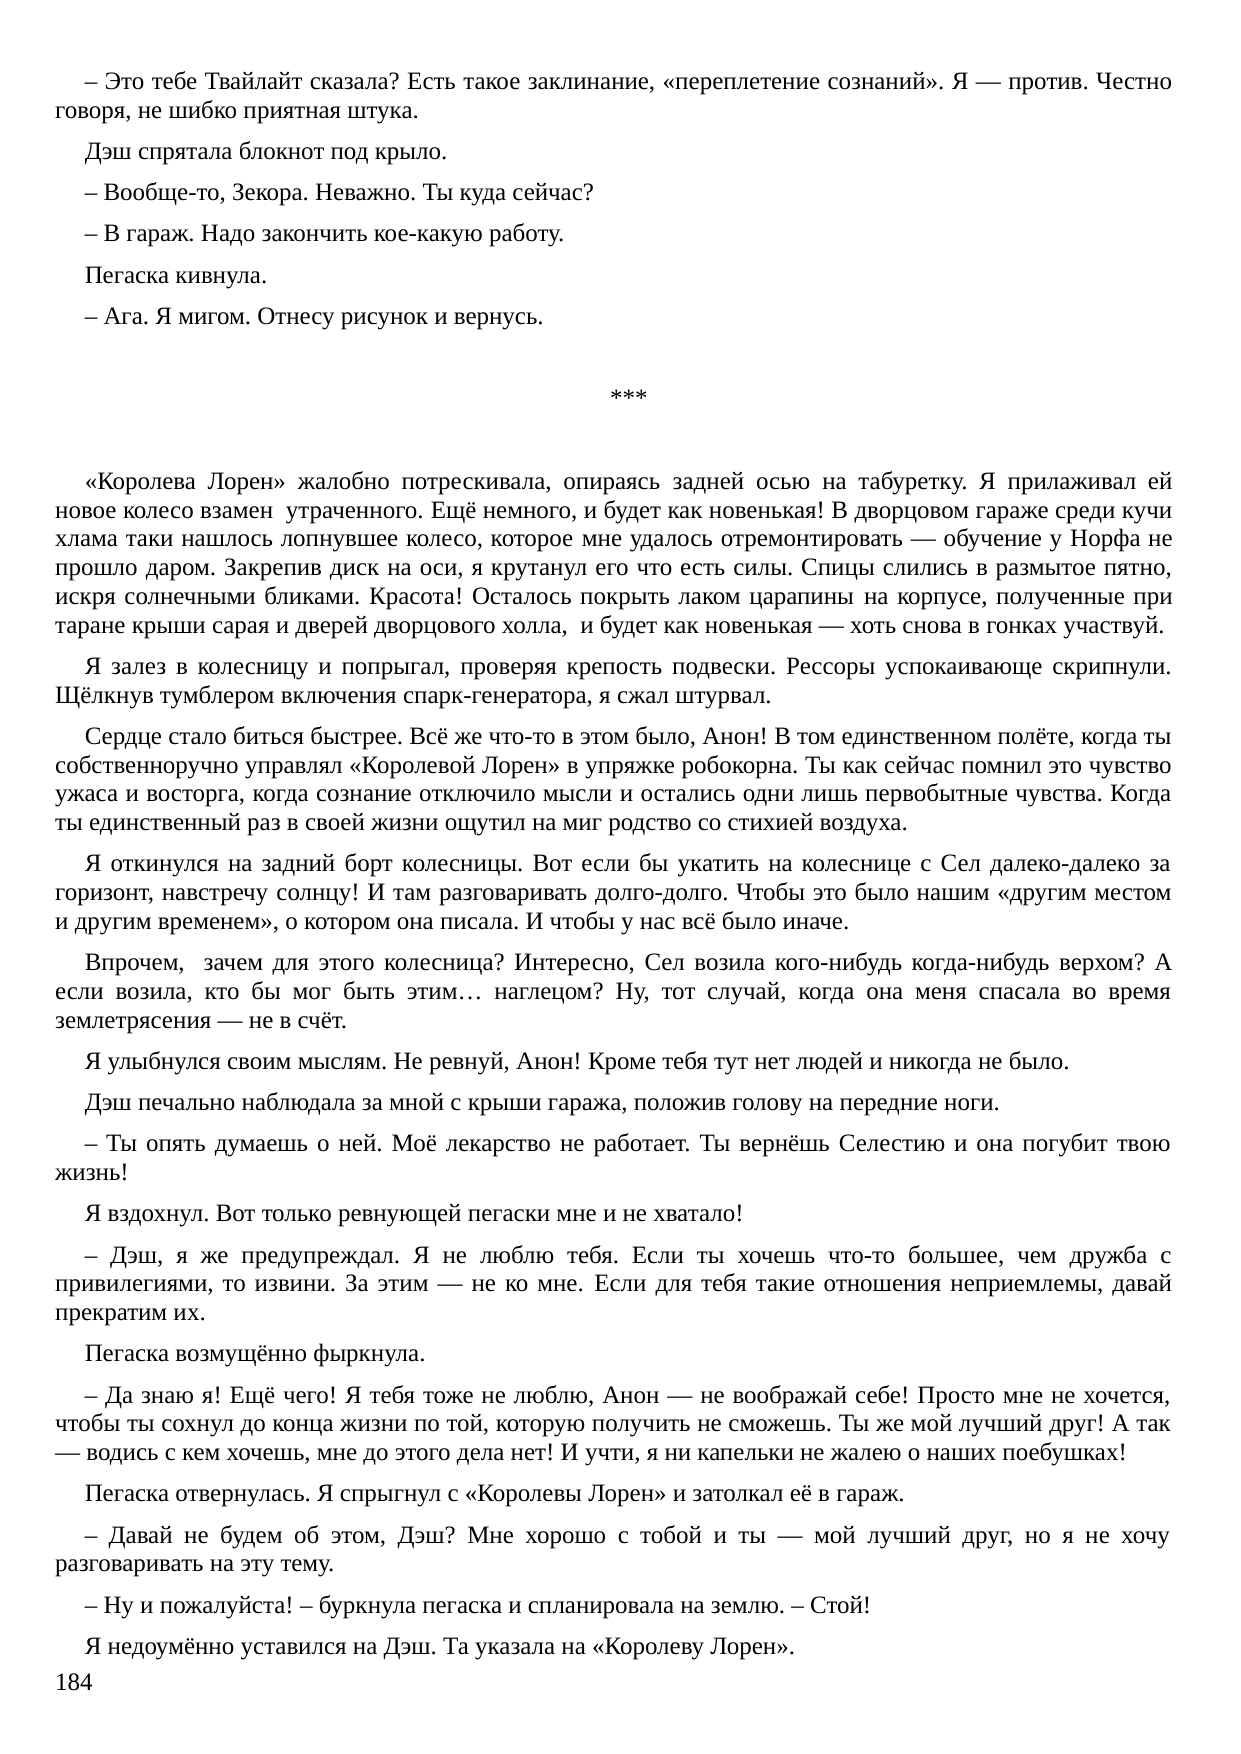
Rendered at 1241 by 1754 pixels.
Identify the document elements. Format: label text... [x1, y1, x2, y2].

text – Ты опять думаешь о ней. Моё лекарство не работает. Ты вернёшь Селестию и она погубит твою жизнь! [55, 1128, 1173, 1186]
text – Это тебе Твайлайт сказала? Есть такое заклинание, «переплетение сознаний». Я — против. Честно говоря, не шибко приятная штука. [55, 66, 1173, 123]
text Я недоумённо уставился на Дэш. Та указала на «Королеву Лорен». [55, 1631, 1173, 1660]
text – В гараж. Надо закончить кое-какую работу. [55, 218, 1173, 247]
text Я откинулся на задний борт колесницы. Вот если бы укатить на колеснице с Сел далеко-далеко за горизонт, навстречу солнцу! И там разговаривать долго-долго. Чтобы это было нашим «другим местом и другим временем», о котором она писала. И чтобы у нас всё было иначе. [55, 848, 1173, 935]
text Я вздохнул. Вот только ревнующей пегаски мне и не хватало! [55, 1198, 1173, 1227]
text Я улыбнулся своим мыслям. Не ревнуй, Анон! Кроме тебя тут нет людей и никогда не было. [55, 1046, 1173, 1075]
text – Вообще-то, Зекора. Неважно. Ты куда сейчас? [55, 177, 1173, 206]
text Дэш печально наблюдала за мной с крыши гаража, положив голову на передние ноги. [55, 1087, 1173, 1116]
text – Ага. Я мигом. Отнесу рисунок и вернусь. [55, 301, 1173, 330]
text Я залез в колесницу и попрыгал, проверяя крепость подвески. Рессоры успокаивающе скрипнули. Щёлкнув тумблером включения спарк-генератора, я сжал штурвал. [55, 651, 1173, 708]
text Дэш спрятала блокнот под крыло. [55, 136, 1173, 165]
text – Да знаю я! Ещё чего! Я тебя тоже не люблю, Анон — не воображай себе! Просто мне не хочется, чтобы ты сохнул до конца жизни по той, которую получить не сможешь. Ты же мой лучший друг! А так — водись с кем хочешь, мне до этого дела нет! И учти, я ни капельки не жалею о наших поебушках! [55, 1380, 1173, 1466]
text – Дэш, я же предупреждал. Я не люблю тебя. Если ты хочешь что-то большее, чем дружба с привилегиями, то извини. За этим — не ко мне. Если для тебя такие отношения неприемлемы, давай прекратим их. [55, 1240, 1173, 1326]
text Пегаска кивнула. [55, 260, 1173, 288]
text Сердце стало биться быстрее. Всё же что-то в этом было, Анон! В том единственном полёте, когда ты собственноручно управлял «Королевой Лорен» в упряжке робокорна. Ты как сейчас помнил это чувство ужаса и восторга, когда сознание отключило мысли и остались одни лишь первобытные чувства. Когда ты единственный раз в своей жизни ощутил на миг родство со стихией воздуха. [55, 721, 1173, 836]
text – Давай не будем об этом, Дэш? Мне хорошо с тобой и ты — мой лучший друг, но я не хочу разговаривать на эту тему. [55, 1520, 1173, 1577]
text «Королева Лорен» жалобно потрескивала, опираясь задней осью на табуретку. Я прилаживал ей новое колесо взамен утраченного. Ещё немного, и будет как новенькая! В дворцовом гараже среди кучи хлама таки нашлось лопнувшее колесо, которое мне удалось отремонтировать — обучение у Норфа не прошло даром. Закрепив диск на оси, я крутанул его что есть силы. Спицы слились в размытое пятно, искря солнечными бликами. Красота! Осталось покрыть лаком царапины на корпусе, полученные при таране крыши сарая и дверей дворцового холла, и будет как новенькая — хоть снова в гонках участвуй. [55, 466, 1173, 638]
text Впрочем, зачем для этого колесница? Интересно, Сел возила кого-нибудь когда-нибудь верхом? А если возила, кто бы мог быть этим… наглецом? Ну, тот случай, когда она меня спасала во время землетрясения — не в счёт. [55, 947, 1173, 1033]
text – Ну и пожалуйста! – буркнула пегаска и спланировала на землю. – Стой! [55, 1590, 1173, 1618]
text *** [55, 383, 1173, 412]
text Пегаска возмущённо фыркнула. [55, 1338, 1173, 1367]
text Пегаска отвернулась. Я спрыгнул с «Королевы Лорен» и затолкал её в гараж. [55, 1478, 1173, 1507]
